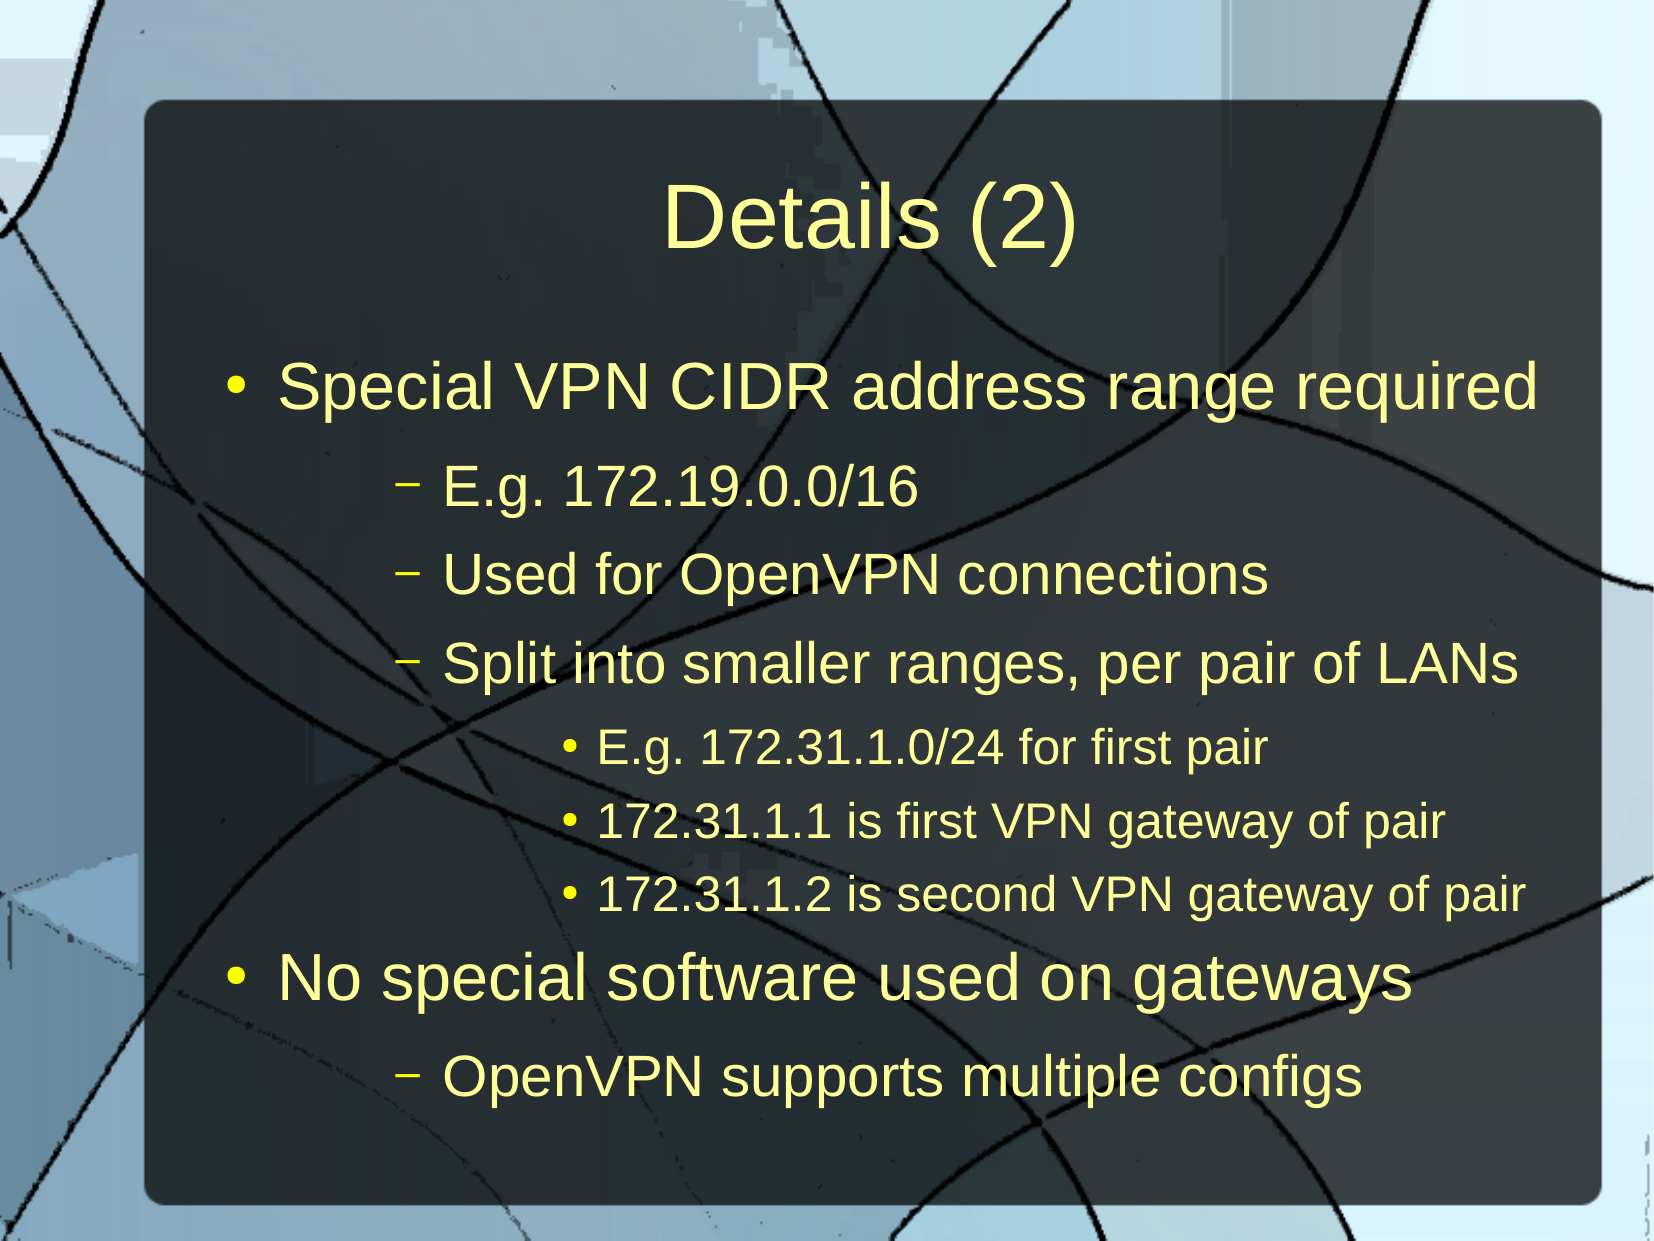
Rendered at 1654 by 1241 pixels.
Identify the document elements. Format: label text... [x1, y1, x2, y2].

list Special VPN CIDR address range required E.g. 172.19.0.0/16 Used for OpenVPN connections Split into smaller ranges, per pair of LANs E.g. 172.31.1.0/24 for first pair 172.31.1.1 is first VPN gateway of pair 172.31.1.2 is second VPN gateway of pair No special software used on gateways OpenVPN supports multiple configs [206, 349, 1571, 1110]
picture [0, 0, 1654, 1241]
title Details (2) [159, 108, 1583, 325]
